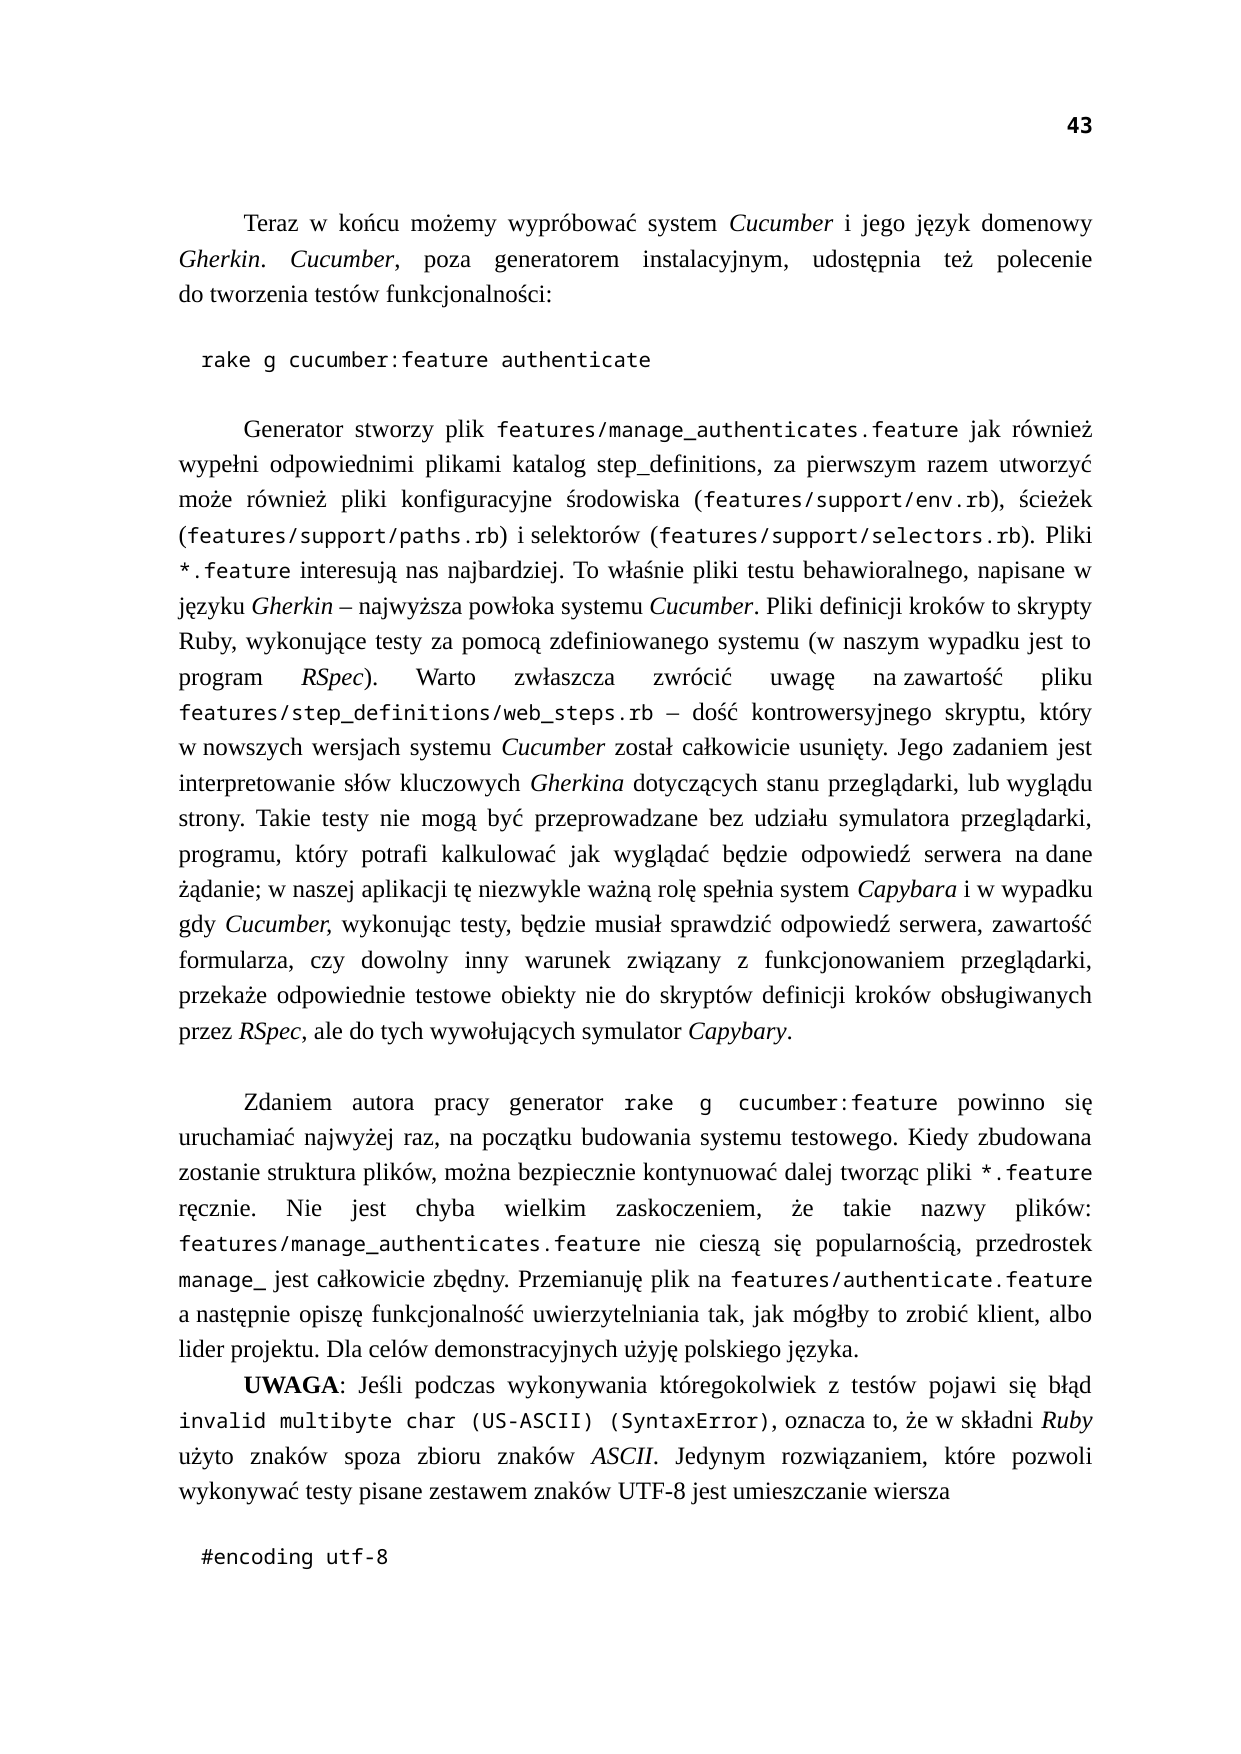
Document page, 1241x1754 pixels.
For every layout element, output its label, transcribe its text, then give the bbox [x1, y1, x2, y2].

text Teraz w końcu możemy wypróbować system Cucumber i jego język domenowy Gherkin. Cucumber, poza generatorem instalacyjnym, udostępnia też polecenie do tworzenia testów funkcjonalności: [178, 203, 1093, 309]
text Zdaniem autora pracy generator rake g cucumber:feature powinno się uruchamiać najwyżej raz, na początku budowania systemu testowego. Kiedy zbudowana zostanie struktura plików, można bezpiecznie kontynuować dalej tworząc pliki *.feature ręcznie. Nie jest chyba wielkim zaskoczeniem, że takie nazwy plików: features/manage_authenticates.feature nie cieszą się popularnością, przedrostek manage_ jest całkowicie zbędny. Przemianuję plik na features/authenticate.feature a następnie opiszę funkcjonalność uwierzytelniania tak, jak mógłby to zrobić klient, albo lider projektu. Dla celów demonstracyjnych użyję polskiego języka. [178, 1082, 1093, 1365]
text UWAGA: Jeśli podczas wykonywania któregokolwiek z testów pojawi się błąd invalid multibyte char (US-ASCII) (SyntaxError), oznacza to, że w składni Ruby użyto znaków spoza zbioru znaków ASCII. Jedynym rozwiązaniem, które pozwoli wykonywać testy pisane zestawem znaków UTF-8 jest umieszczanie wiersza [178, 1365, 1093, 1507]
text Generator stworzy plik features/manage_authenticates.feature jak również wypełni odpowiednimi plikami katalog step_definitions, za pierwszym razem utworzyć może również pliki konfiguracyjne środowiska (features/support/env.rb), ścieżek (features/support/paths.rb) i selektorów (features/support/selectors.rb). Pliki *.feature interesują nas najbardziej. To właśnie pliki testu behawioralnego, napisane w języku Gherkin – najwyższa powłoka systemu Cucumber. Pliki definicji kroków to skrypty Ruby, wykonujące testy za pomocą zdefiniowanego systemu (w naszym wypadku jest to program RSpec). Warto zwłaszcza zwrócić uwagę na zawartość pliku features/step_definitions/web_steps.rb – dość kontrowersyjnego skryptu, który w nowszych wersjach systemu Cucumber został całkowicie usunięty. Jego zadaniem jest interpretowanie słów kluczowych Gherkina dotyczących stanu przeglądarki, lub wyglądu strony. Takie testy nie mogą być przeprowadzane bez udziału symulatora przeglądarki, programu, który potrafi kalkulować jak wyglądać będzie odpowiedź serwera na dane żądanie; w naszej aplikacji tę niezwykle ważną rolę spełnia system Capybara i w wypadku gdy Cucumber, wykonując testy, będzie musiał sprawdzić odpowiedź serwera, zawartość formularza, czy dowolny inny warunek związany z funkcjonowaniem przeglądarki, przekaże odpowiednie testowe obiekty nie do skryptów definicji kroków obsługiwanych przez RSpec, ale do tych wywołujących symulator Capybary. [178, 409, 1093, 1046]
text #encoding utf-8 [189, 1542, 1093, 1571]
text rake g cucumber:feature authenticate [189, 345, 1093, 373]
